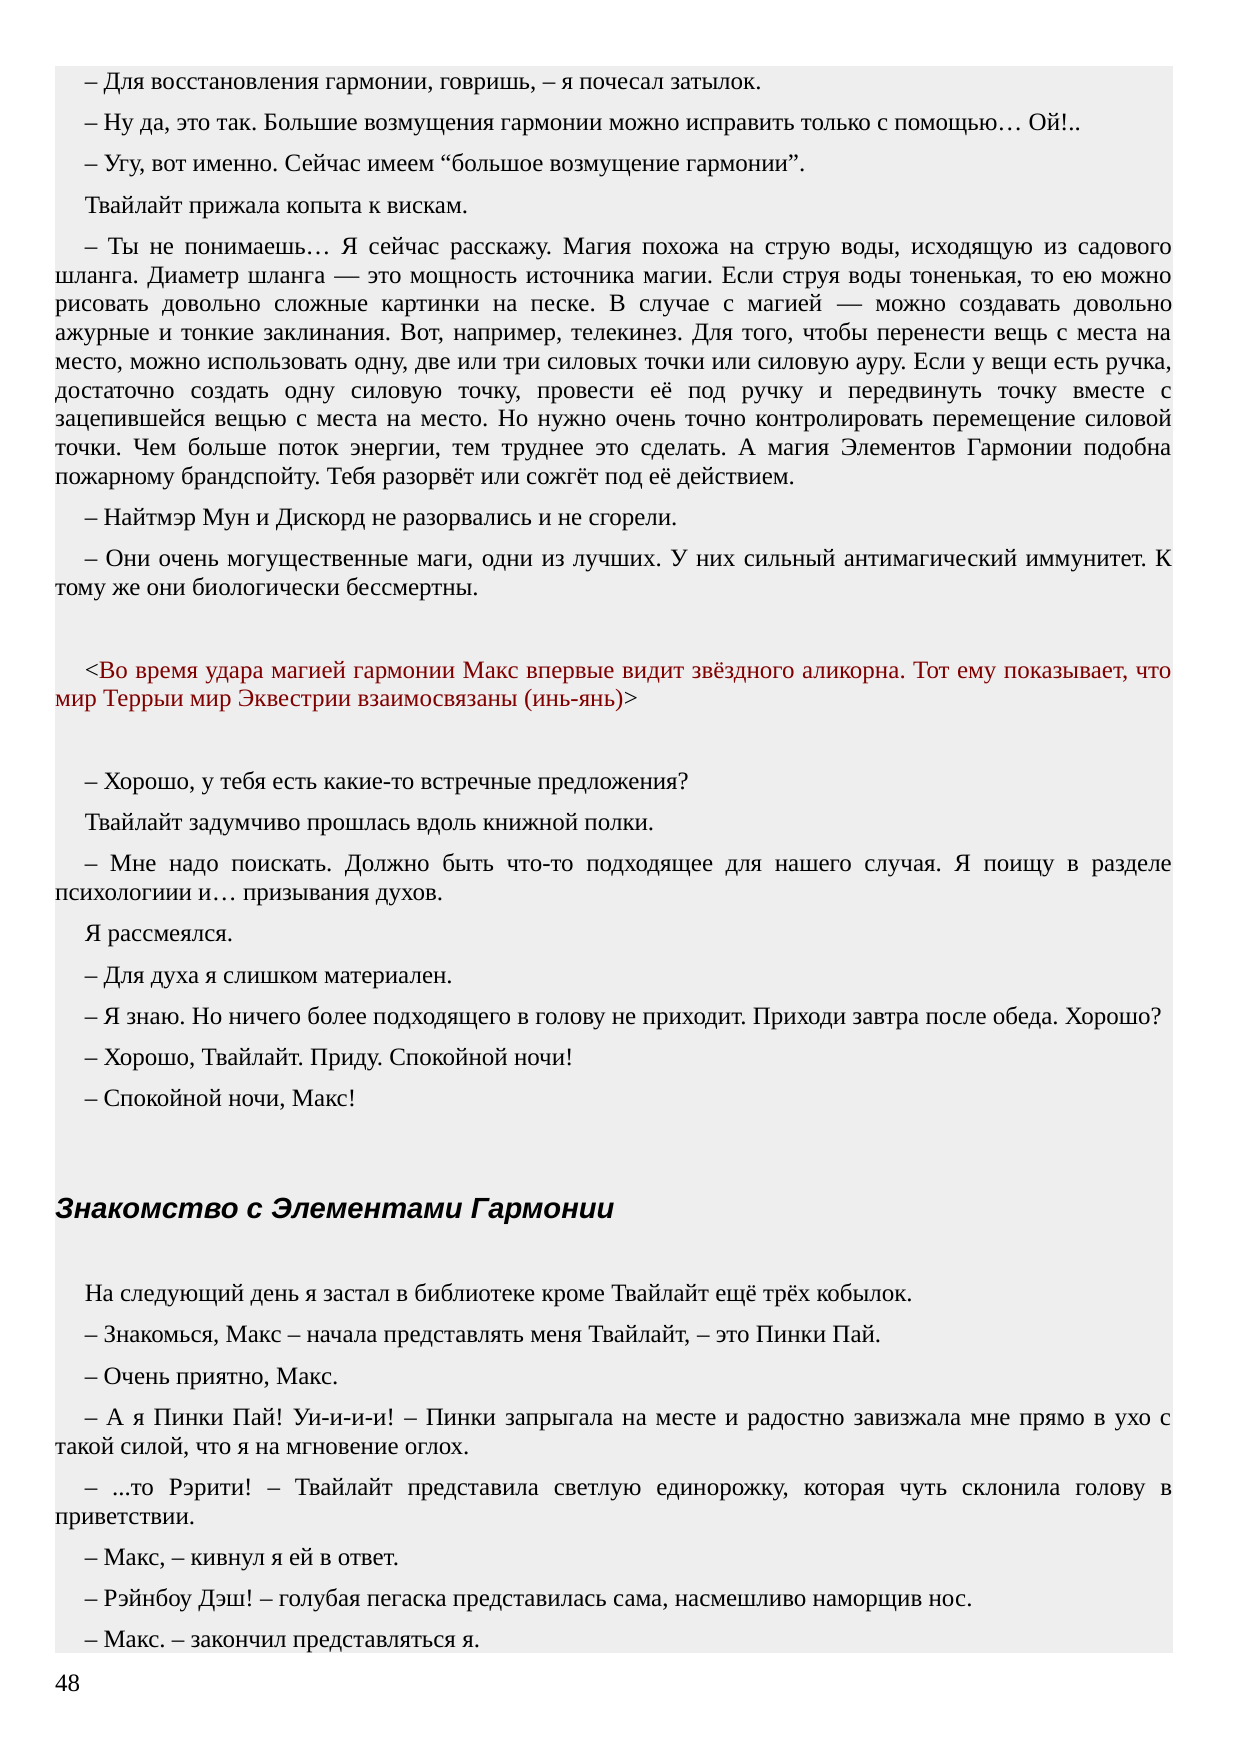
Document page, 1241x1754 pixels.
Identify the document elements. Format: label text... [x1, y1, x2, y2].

text – Я знаю. Но ничего более подходящего в голову не приходит. Приходи завтра после обеда. Хорошо? [55, 1001, 1173, 1030]
text – Ну да, это так. Большие возмущения гармонии можно исправить только с помощью… Ой!.. [55, 107, 1173, 136]
text На следующий день я застал в библиотеке кроме Твайлайт ещё трёх кобылок. [55, 1278, 1173, 1307]
text Твайлайт задумчиво прошлась вдоль книжной полки. [55, 807, 1173, 836]
text – Спокойной ночи, Макс! [55, 1083, 1173, 1112]
text – Макс. – закончил представляться я. [55, 1624, 1173, 1653]
text – Ты не понимаешь… Я сейчас расскажу. Магия похожа на струю воды, исходящую из садового шланга. Диаметр шланга — это мощность источника магии. Если струя воды тоненькая, то ею можно рисовать довольно сложные картинки на песке. В случае с магией — можно создавать довольно ажурные и тонкие заклинания. Вот, например, телекинез. Для того, чтобы перенести вещь с места на место, можно использовать одну, две или три силовых точки или силовую ауру. Если у вещи есть ручка, достаточно создать одну силовую точку, провести её под ручку и передвинуть точку вместе с зацепившейся вещью с места на место. Но нужно очень точно контролировать перемещение силовой точки. Чем больше поток энергии, тем труднее это сделать. А магия Элементов Гармонии подобна пожарному брандспойту. Тебя разорвёт или сожгёт под её действием. [55, 231, 1173, 490]
text – Найтмэр Мун и Дискорд не разорвались и не сгорели. [55, 502, 1173, 531]
text – Очень приятно, Макс. [55, 1361, 1173, 1389]
text – Хорошо, у тебя есть какие-то встречные предложения? [55, 766, 1173, 795]
text – А я Пинки Пай! Уи-и-и-и! – Пинки запрыгала на месте и радостно завизжала мне прямо в ухо с такой силой, что я на мгновение оглох. [55, 1402, 1173, 1459]
text – Мне надо поискать. Должно быть что-то подходящее для нашего случая. Я поищу в разделе психологиии и… призывания духов. [55, 848, 1173, 906]
text – Для духа я слишком материален. [55, 960, 1173, 988]
text <Во время удара магией гармонии Макс впервые видит звёздного аликорна. Тот ему показывает, что мир Террыи мир Эквестрии взаимосвязаны (инь-янь)> [55, 655, 1173, 712]
text – Они очень могущественные маги, одни из лучших. У них сильный антимагический иммунитет. К тому же они биологически бессмертны. [55, 543, 1173, 601]
subtitle Знакомство с Элементами Гармонии [55, 1191, 1173, 1224]
text – Хорошо, Твайлайт. Приду. Спокойной ночи! [55, 1042, 1173, 1071]
text – Угу, вот именно. Сейчас имеем “большое возмущение гармонии”. [55, 148, 1173, 177]
text Я рассмеялся. [55, 918, 1173, 947]
text Твайлайт прижала копыта к вискам. [55, 190, 1173, 218]
text – ...то Рэрити! – Твайлайт представила светлую единорожку, которая чуть склонила голову в приветствии. [55, 1472, 1173, 1529]
text – Макс, – кивнул я ей в ответ. [55, 1542, 1173, 1571]
text – Рэйнбоу Дэш! – голубая пегаска представилась сама, насмешливо наморщив нос. [55, 1583, 1173, 1612]
text – Для восстановления гармонии, говришь, – я почесал затылок. [55, 66, 1173, 95]
text – Знакомься, Макс – начала представлять меня Твайлайт, – это Пинки Пай. [55, 1319, 1173, 1348]
